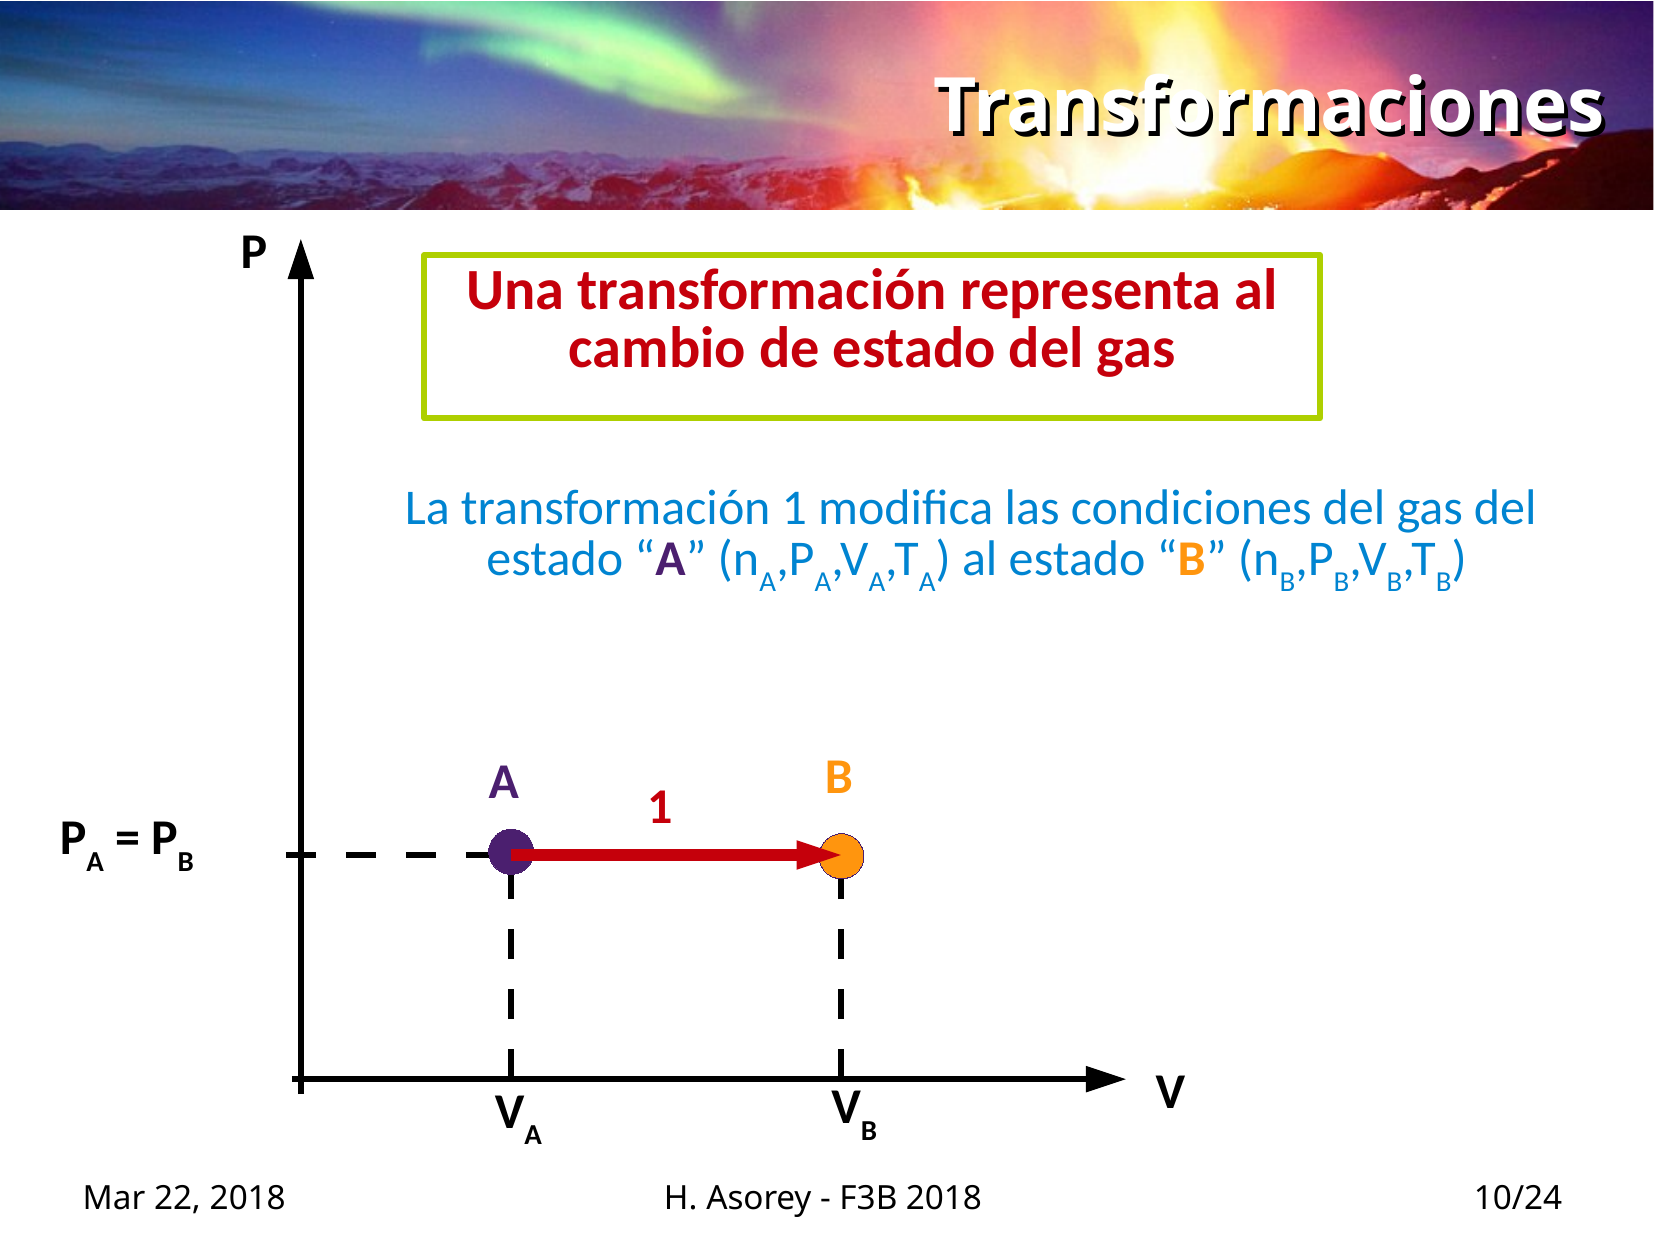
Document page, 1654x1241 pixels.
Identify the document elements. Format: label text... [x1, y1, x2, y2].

text_box PA = PB [45, 810, 209, 897]
text_box A [473, 753, 534, 830]
title Transformaciones [45, 15, 1606, 191]
text_box Una transformación representa al cambio de estado del gas [424, 255, 1321, 419]
text_box VA [480, 1083, 557, 1171]
text_box [820, 833, 864, 879]
text_box V [1140, 1064, 1201, 1141]
text_box P [225, 224, 282, 301]
picture [0, 1, 1654, 210]
text_box B [810, 749, 868, 826]
text_box [488, 829, 534, 875]
text_box 1 [632, 779, 688, 856]
text_box VB [816, 1079, 892, 1166]
text_box La transformación 1 modifica las condiciones del gas del estado “A” (nA,PA,VA,TA) al estado “B” (nB,PB,VB,TB) [390, 480, 1569, 628]
